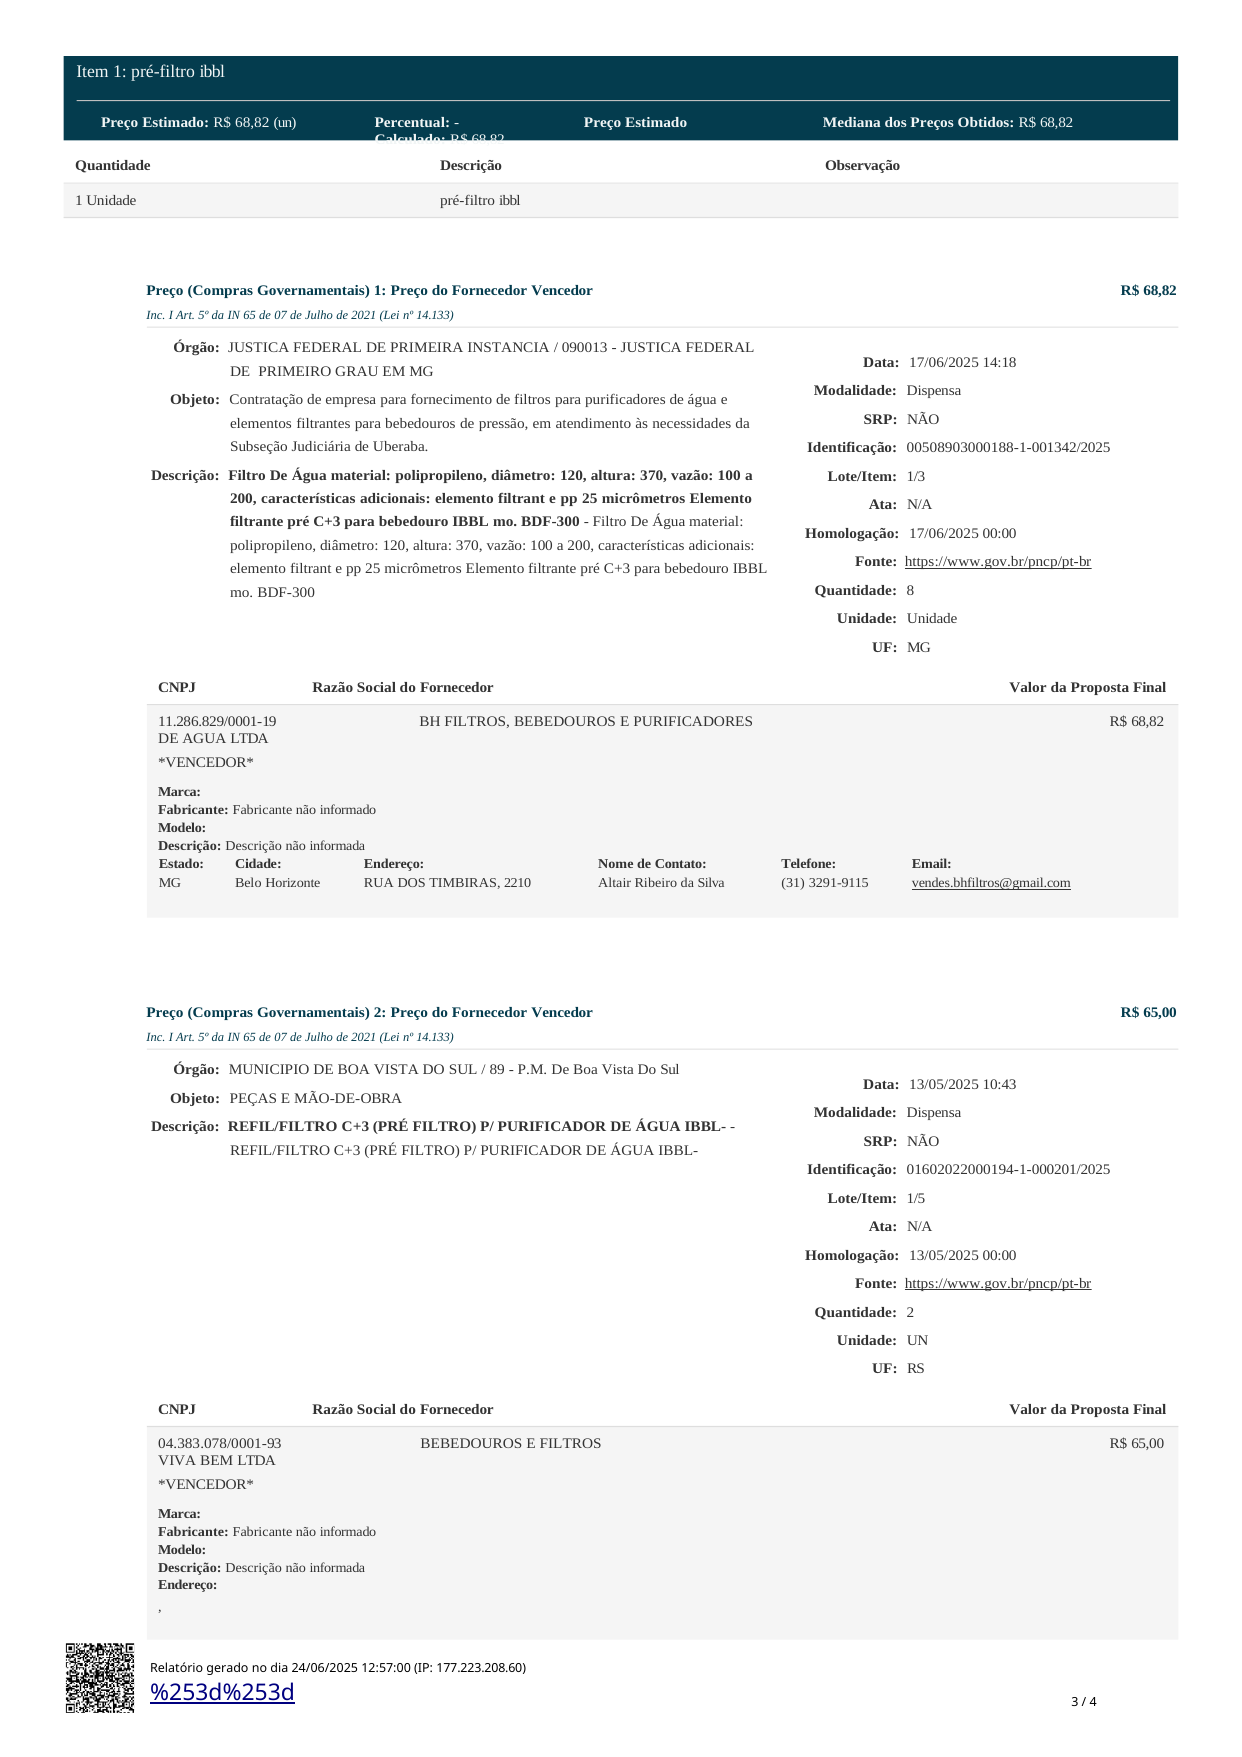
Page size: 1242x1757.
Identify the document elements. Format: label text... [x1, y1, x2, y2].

text Objeto: PEÇAS E MÃO-DE-OBRA [170, 1089, 736, 1106]
text CNPJ Razão Social do Fornecedor Valor da Proposta Final [158, 679, 1183, 695]
text Preço (Compras Governamentais) 1: Preço do Fornecedor Vencedor R$ 68,82 [146, 282, 1183, 299]
text Lote/Item: 1/3 [827, 467, 1183, 484]
text Lote/Item: 1/5 [827, 1189, 1183, 1206]
text Fonte: https://www.gov.br/pncp/pt-br [855, 1275, 1183, 1292]
text Modalidade: Dispensa [813, 1104, 1183, 1121]
text Data: 13/05/2025 10:43 [741, 1076, 1017, 1092]
text Modalidade: Dispensa [813, 382, 1183, 399]
text Identificação: 00508903000188-1-001342/2025 [807, 439, 1183, 456]
text Quantidade Descrição Observação [75, 157, 1183, 174]
text Descrição: REFIL/FILTRO C+3 (PRÉ FILTRO) P/ PURIFICADOR DE ÁGUA IBBL- - REFIL/FILTRO C+3 (PRÉ FILTRO) P/ PURIFICADOR DE ÁGUA IBBL- [151, 1118, 736, 1158]
text Ata: N/A [868, 496, 1183, 513]
text UF: RS [872, 1360, 1183, 1377]
text Órgão: MUNICIPIO DE BOA VISTA DO SUL / 89 - P.M. De Boa Vista Do Sul [173, 1061, 736, 1078]
text Objeto: Contratação de empresa para fornecimento de filtros para purificadores de água e [170, 391, 778, 408]
text polipropileno, diâmetro: 120, altura: 370, vazão: 100 a 200, características adicionais: elemento filtrant e pp 25 micrômetros Elemento filtrante pré C+3 para bebedouro IBBL mo. BDF-300 [230, 537, 778, 601]
text Quantidade: 8 [814, 581, 1183, 598]
text Homologação: 13/05/2025 00:00 [741, 1246, 1017, 1263]
text Data: 17/06/2025 14:18 [782, 354, 1017, 370]
text Descrição: Filtro De Água material: polipropileno, diâmetro: 120, altura: 370, vazão: 100 a 200, características adicionais: elemento filtrant e pp 25 micrômetros Elemento filtrante pré C+3 para bebedouro IBBL mo. BDF-300 - Filtro De Água material: [151, 466, 753, 530]
text Ata: N/A [868, 1218, 1183, 1235]
text Identificação: 01602022000194-1-000201/2025 [807, 1161, 1183, 1178]
text CNPJ Razão Social do Fornecedor Valor da Proposta Final [158, 1401, 1183, 1417]
text Unidade: UN [837, 1332, 1183, 1349]
text SRP: NÃO [863, 1133, 1183, 1149]
text Órgão: JUSTICA FEDERAL DE PRIMEIRA INSTANCIA / 090013 - JUSTICA FEDERAL DE PRIMEIRO GRAU EM MG [173, 339, 778, 379]
text UF: MG [872, 638, 1183, 655]
text Unidade: Unidade [837, 610, 1183, 627]
text elementos filtrantes para bebedouros de pressão, em atendimento às necessidades da Subseção Judiciária de Uberaba. [230, 414, 750, 455]
text Homologação: 17/06/2025 00:00 [782, 524, 1017, 541]
text Inc. I Art. 5º da IN 65 de 07 de Julho de 2021 (Lei nº 14.133) [146, 1030, 1183, 1044]
text Inc. I Art. 5º da IN 65 de 07 de Julho de 2021 (Lei nº 14.133) [146, 308, 1183, 322]
text SRP: NÃO [863, 411, 1183, 427]
text Fonte: https://www.gov.br/pncp/pt-br [855, 553, 1183, 570]
text Quantidade: 2 [814, 1303, 1183, 1320]
text Preço (Compras Governamentais) 2: Preço do Fornecedor Vencedor R$ 65,00 [146, 1004, 1183, 1021]
